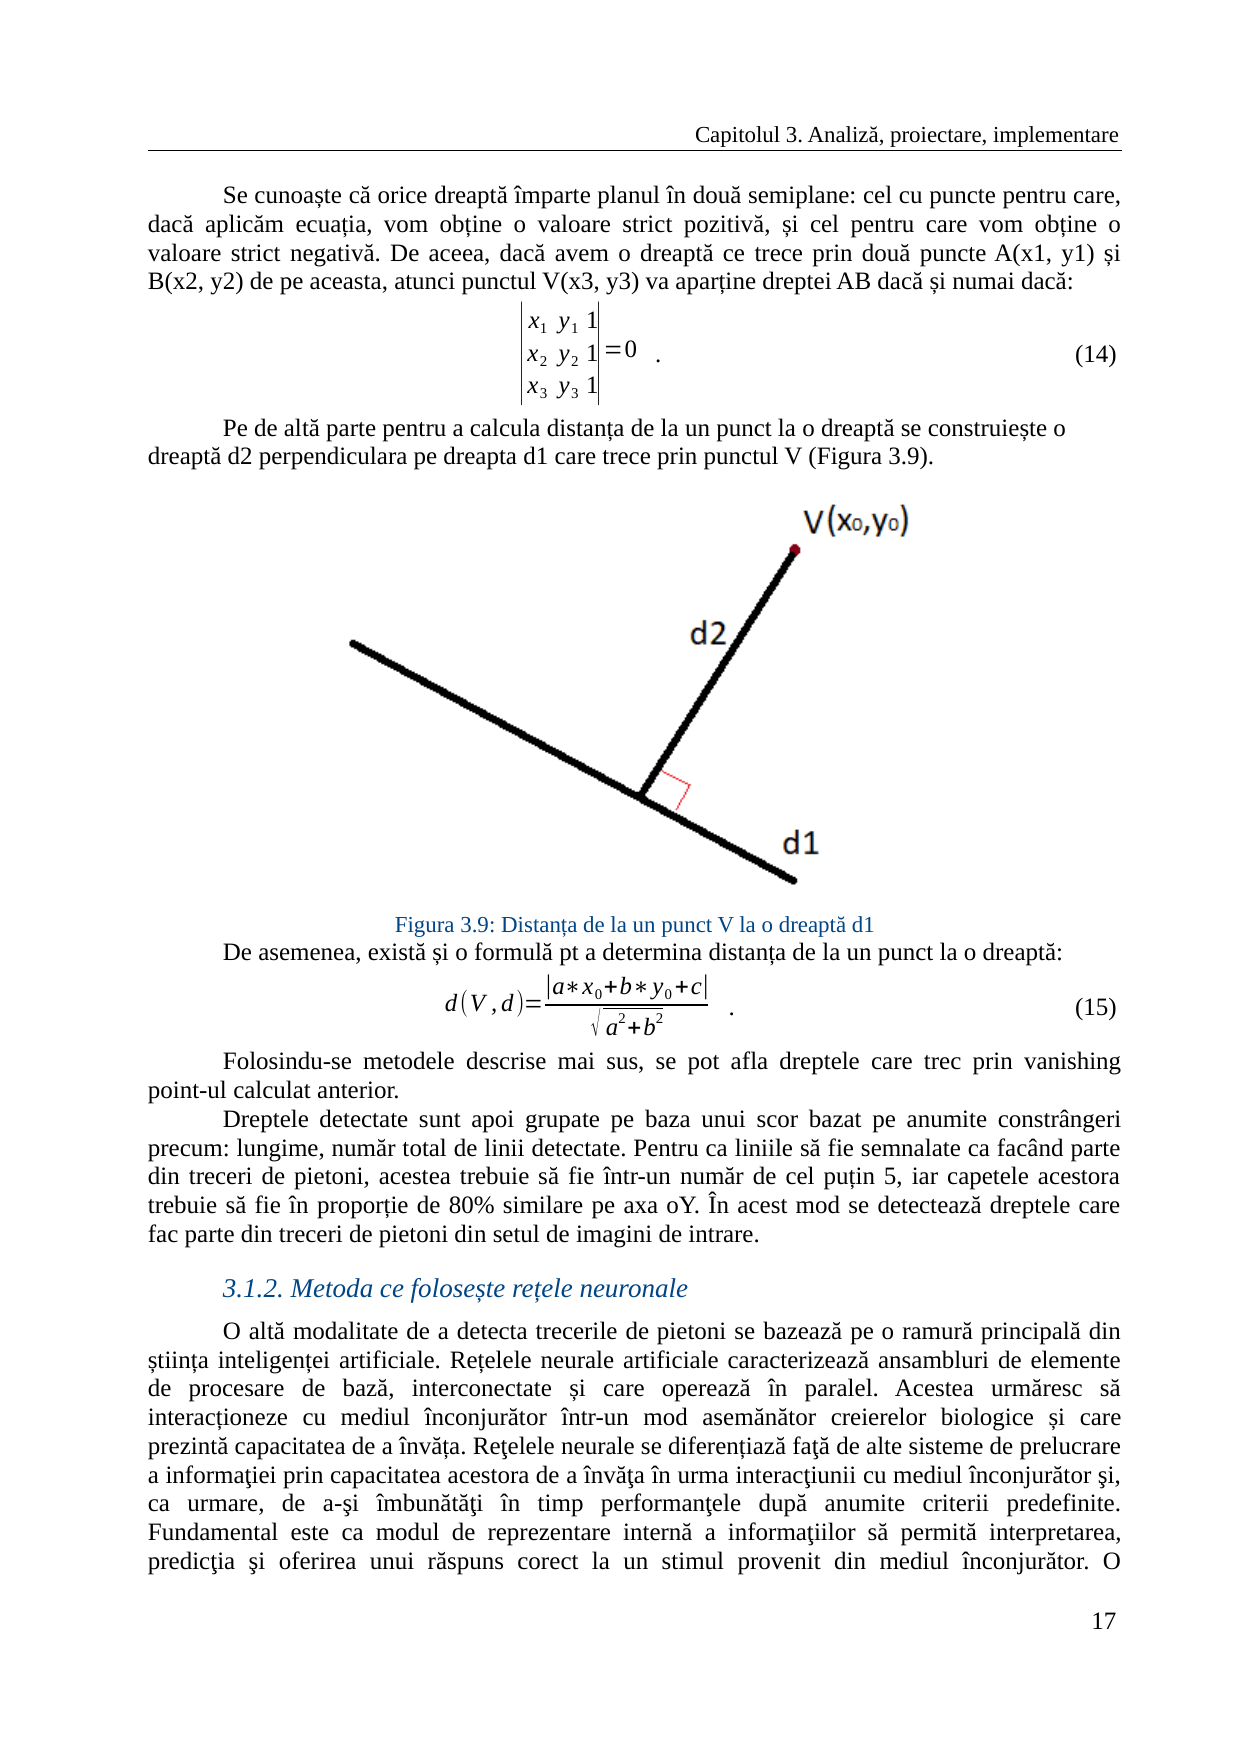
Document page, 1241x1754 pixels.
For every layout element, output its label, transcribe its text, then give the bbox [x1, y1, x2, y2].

text Pe de altă parte pentru a calcula distanța de la un punct la o dreaptă se construiește o dreaptă d2 perpendiculara pe dreapta d1 care trece prin punctul V (Figura 3.9). [148, 413, 1122, 470]
text Figura 3.9: Distanța de la un punct V la o dreaptă d1 [292, 912, 977, 937]
subtitle Metoda ce folosește rețele neuronale [223, 1272, 1122, 1303]
text O altă modalitate de a detecta trecerile de pietoni se bazează pe o ramură principală din știința inteligenței artificiale. Rețelele neurale artificiale caracterizează ansambluri de elemente de procesare de bază, interconectate și care operează în paralel. Acestea urmăresc să interacționeze cu mediul înconjurător într-un mod asemănător creierelor biologice și care prezintă capacitatea de a învăța. Reţelele neurale se diferențiază faţă de alte sisteme de prelucrare a informaţiei prin capacitatea acestora de a învăţa în urma interacţiunii cu mediul înconjurător şi, ca urmare, de a-şi îmbunătăţi în timp performanţele după anumite criterii predefinite. Fundamental este ca modul de reprezentare internă a informaţiilor să permită interpretarea, predicţia şi oferirea unui răspuns corect la un stimul provenit din mediul înconjurător. O [148, 1316, 1122, 1575]
table_header (15) [1014, 966, 1122, 1046]
text Se cunoaște că orice dreaptă împarte planul în două semiplane: cel cu puncte pentru care, dacă aplicăm ecuația, vom obține o valoare strict pozitivă, și cel pentru care vom obține o valoare strict negativă. De aceea, dacă avem o dreaptă ce trece prin două puncte A(x1, y1) și B(x2, y2) de pe aceasta, atunci punctul V(x3, y3) va aparține dreptei AB dacă și numai dacă: [148, 180, 1122, 295]
table_header (14) [1014, 295, 1122, 413]
picture [292, 470, 978, 912]
table_header . [148, 966, 1013, 1046]
text Dreptele detectate sunt apoi grupate pe baza unui scor bazat pe anumite constrângeri precum: lungime, număr total de linii detectate. Pentru ca liniile să fie semnalate ca facând parte din treceri de pietoni, acestea trebuie să fie într-un număr de cel puțin 5, iar capetele acestora trebuie să fie în proporție de 80% similare pe axa oY. În acest mod se detectează dreptele care fac parte din treceri de pietoni din setul de imagini de intrare. [148, 1104, 1122, 1248]
table_header . [148, 295, 1014, 413]
text De asemenea, există și o formulă pt a determina distanța de la un punct la o dreaptă: [148, 912, 1122, 966]
text Folosindu-se metodele descrise mai sus, se pot afla dreptele care trec prin vanishing point-ul calculat anterior. [148, 1046, 1122, 1104]
